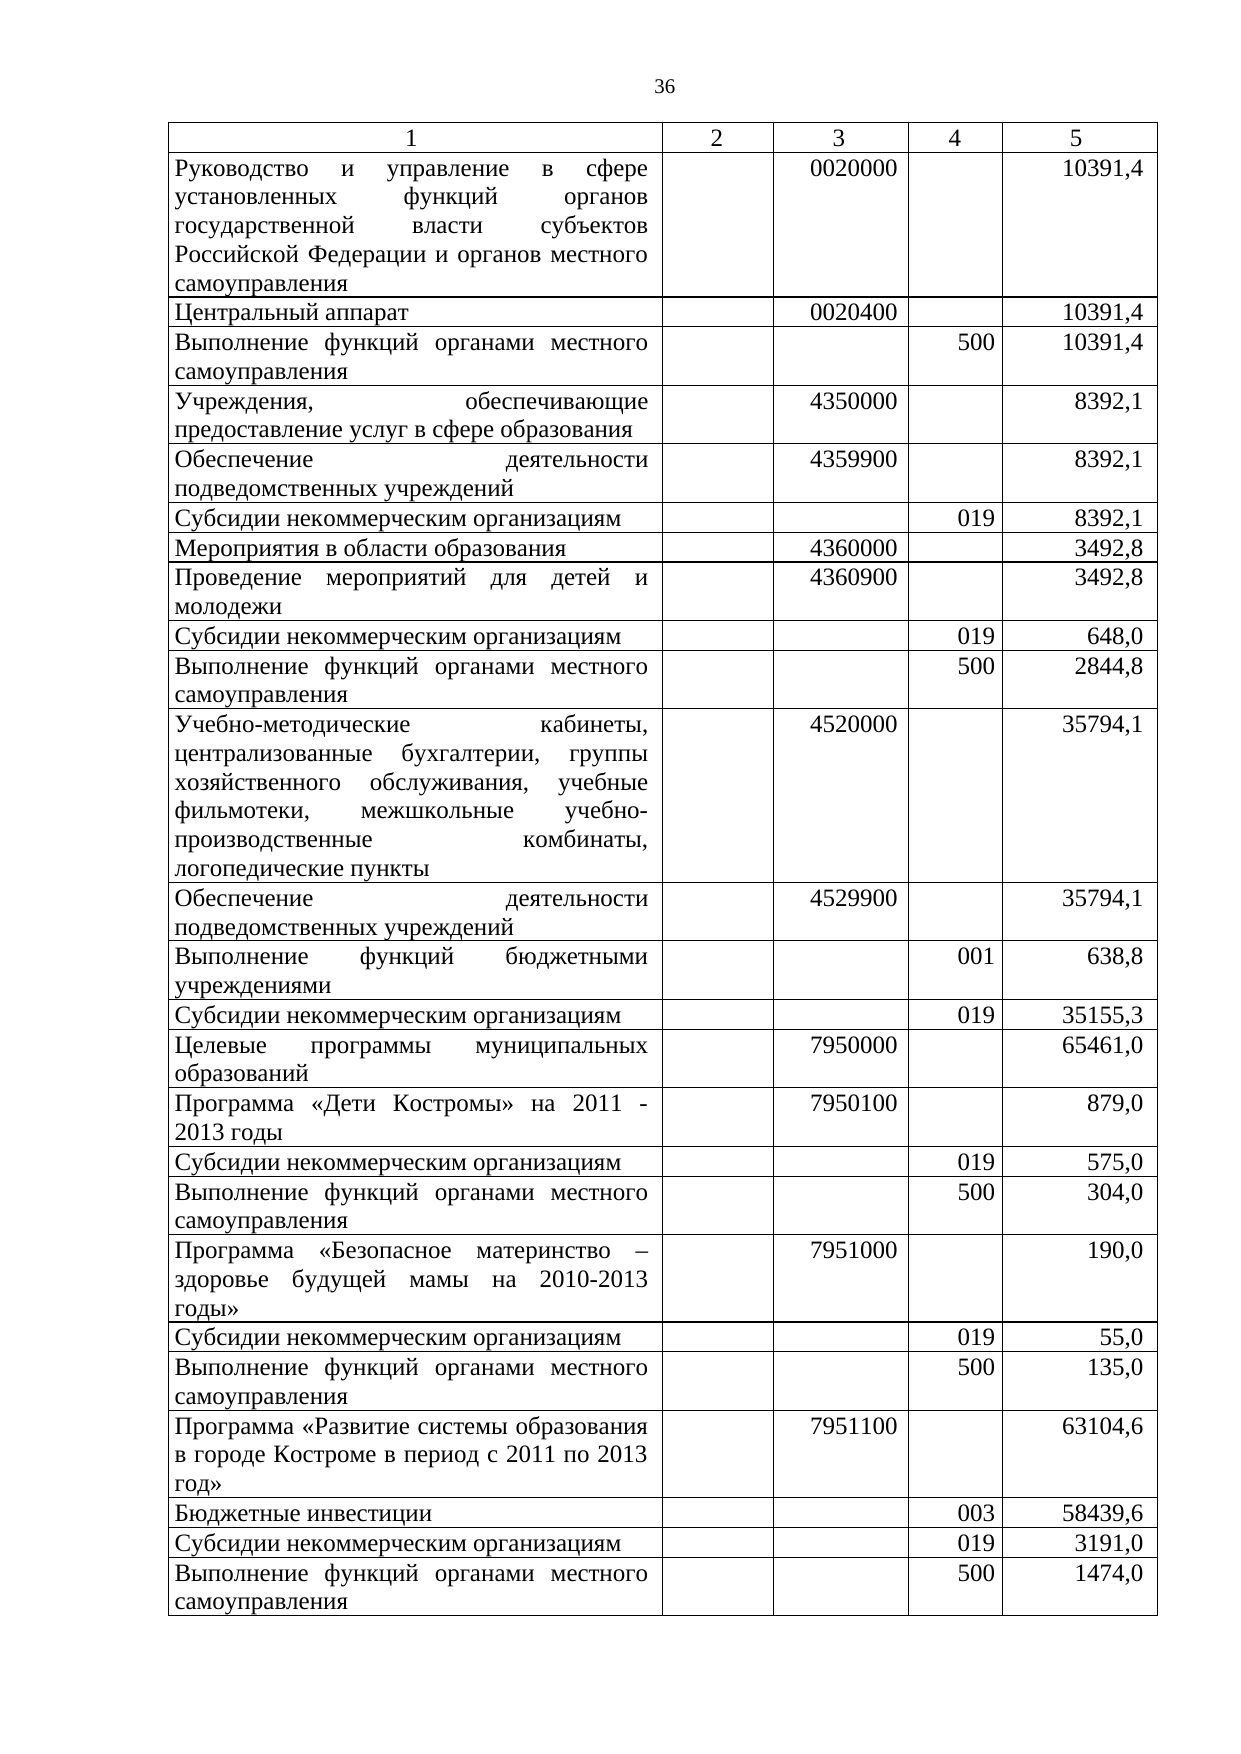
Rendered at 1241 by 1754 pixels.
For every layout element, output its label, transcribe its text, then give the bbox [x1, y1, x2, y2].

table_cell [774, 1528, 908, 1557]
table_cell [909, 1088, 1002, 1146]
table_cell 4360900 [774, 563, 908, 620]
table_cell Выполнение функций органами местного самоуправления [169, 327, 662, 385]
table_cell 4529900 [774, 883, 908, 940]
table_cell [663, 1235, 773, 1321]
table_cell 35794,1 [1003, 883, 1157, 940]
table_cell [1158, 999, 1202, 1029]
table_cell [663, 1000, 773, 1029]
table_cell [1158, 1321, 1202, 1351]
table_cell [663, 1323, 773, 1351]
table_cell [909, 1235, 1002, 1321]
table_cell Субсидии некоммерческим организациям [169, 1000, 662, 1029]
table_header 3 [774, 123, 908, 152]
table_cell [663, 1498, 773, 1527]
table_cell [1158, 1087, 1202, 1146]
table_cell [774, 327, 908, 385]
table_cell [663, 709, 773, 882]
table_cell Программа «Безопасное материнство – здоровье будущей мамы на 2010-2013 годы» [169, 1235, 662, 1321]
table_cell 3492,8 [1003, 563, 1157, 620]
table_cell 7951100 [774, 1411, 908, 1497]
table_cell [1158, 1176, 1202, 1234]
table_cell Центральный аппарат [169, 298, 662, 326]
table_cell [1158, 1146, 1202, 1176]
table_cell 500 [909, 1352, 1002, 1410]
table_cell Целевые программы муниципальных образований [169, 1030, 662, 1087]
table_cell 638,8 [1003, 941, 1157, 999]
table_cell 10391,4 [1003, 327, 1157, 385]
table_cell Мероприятия в области образования [169, 533, 662, 561]
table_cell [774, 1000, 908, 1029]
table_cell Субсидии некоммерческим организациям [169, 1323, 662, 1351]
table_cell [1158, 1351, 1202, 1410]
table_header 1 [169, 123, 662, 152]
table_cell [663, 1030, 773, 1087]
table_cell 500 [909, 1177, 1002, 1234]
table_cell [909, 709, 1002, 882]
table_cell Субсидии некоммерческим организациям [169, 1528, 662, 1557]
table_cell [909, 563, 1002, 620]
table_cell [1158, 620, 1202, 650]
table_cell [774, 651, 908, 708]
table_cell [663, 533, 773, 561]
table_cell [1158, 385, 1202, 443]
table_cell [663, 941, 773, 999]
table_cell 135,0 [1003, 1352, 1157, 1410]
table_cell 879,0 [1003, 1088, 1157, 1146]
table_cell [1158, 1497, 1202, 1527]
table_cell [1158, 650, 1202, 708]
table_cell [1158, 882, 1202, 940]
table_cell [1158, 1557, 1202, 1615]
table_cell Учебно-методические кабинеты, централизованные бухгалтерии, группы хозяйственного обслуживания, учебные фильмотеки, межшкольные учебно-производственные комбинаты, логопедические пункты [169, 709, 662, 882]
table_cell Руководство и управление в сфере установленных функций органов государственной власти субъектов Российской Федерации и органов местного самоуправления [169, 153, 662, 296]
table_cell 63104,6 [1003, 1411, 1157, 1497]
table_cell 019 [909, 1147, 1002, 1176]
table_cell 3191,0 [1003, 1528, 1157, 1557]
table_cell [1158, 708, 1202, 882]
table_cell 7950000 [774, 1030, 908, 1087]
table_cell 35794,1 [1003, 709, 1157, 882]
table_cell [663, 883, 773, 940]
table_cell [663, 1088, 773, 1146]
table_cell Учреждения, обеспечивающие предоставление услуг в сфере образования [169, 386, 662, 443]
table_cell 8392,1 [1003, 386, 1157, 443]
table_cell 3492,8 [1003, 533, 1157, 561]
table_cell [1158, 1234, 1202, 1321]
table_cell [663, 651, 773, 708]
table_cell [774, 1147, 908, 1176]
table_cell [909, 883, 1002, 940]
table_cell Программа «Дети Костромы» на 2011 - 2013 годы [169, 1088, 662, 1146]
table_cell 8392,1 [1003, 503, 1157, 532]
table_cell [909, 298, 1002, 326]
table_cell 0020000 [774, 153, 908, 296]
table_cell 58439,6 [1003, 1498, 1157, 1527]
table_cell Обеспечение деятельности подведомственных учреждений [169, 883, 662, 940]
table_cell [663, 444, 773, 502]
table_cell Выполнение функций органами местного самоуправления [169, 1352, 662, 1410]
table_cell [1158, 1410, 1202, 1497]
table_cell [663, 1411, 773, 1497]
table_cell [1158, 532, 1202, 561]
table_cell 019 [909, 503, 1002, 532]
table_cell 7951000 [774, 1235, 908, 1321]
table_cell [1158, 1029, 1202, 1087]
table_cell [1158, 296, 1202, 326]
table_cell Выполнение функций органами местного самоуправления [169, 651, 662, 708]
table_cell 019 [909, 1528, 1002, 1557]
table_cell [909, 1030, 1002, 1087]
table_cell [1158, 1527, 1202, 1557]
table_cell [1158, 561, 1202, 620]
table_cell 648,0 [1003, 621, 1157, 650]
table_cell [663, 621, 773, 650]
table_cell [663, 503, 773, 532]
table_header 4 [909, 123, 1002, 152]
table_cell 7950100 [774, 1088, 908, 1146]
table_cell [663, 1352, 773, 1410]
table_cell Выполнение функций органами местного самоуправления [169, 1558, 662, 1615]
table_cell 001 [909, 941, 1002, 999]
table_cell [663, 327, 773, 385]
table_cell Выполнение функций органами местного самоуправления [169, 1177, 662, 1234]
table_cell [663, 563, 773, 620]
table_header 5 [1003, 123, 1157, 152]
table_cell 304,0 [1003, 1177, 1157, 1234]
table_cell [774, 1498, 908, 1527]
table_cell 55,0 [1003, 1323, 1157, 1351]
table_cell [1158, 152, 1202, 296]
table_cell 35155,3 [1003, 1000, 1157, 1029]
table_header 2 [663, 123, 773, 152]
table_cell Субсидии некоммерческим организациям [169, 621, 662, 650]
table_cell 4350000 [774, 386, 908, 443]
table_cell 500 [909, 327, 1002, 385]
table_cell 500 [909, 1558, 1002, 1615]
table_cell [909, 1411, 1002, 1497]
table_cell 10391,4 [1003, 153, 1157, 296]
table_cell 8392,1 [1003, 444, 1157, 502]
table_cell 019 [909, 621, 1002, 650]
table_cell [774, 503, 908, 532]
table_cell Субсидии некоммерческим организациям [169, 503, 662, 532]
table_cell [663, 1558, 773, 1615]
table_cell [774, 941, 908, 999]
table_cell 190,0 [1003, 1235, 1157, 1321]
table_cell Бюджетные инвестиции [169, 1498, 662, 1527]
table_cell [1158, 940, 1202, 999]
table_cell [1158, 443, 1202, 502]
table_cell [1158, 502, 1202, 532]
table_cell [909, 386, 1002, 443]
table_cell 65461,0 [1003, 1030, 1157, 1087]
table_cell Проведение мероприятий для детей и молодежи [169, 563, 662, 620]
table_cell [774, 621, 908, 650]
table_cell [909, 533, 1002, 561]
table_cell 2844,8 [1003, 651, 1157, 708]
table_cell 1474,0 [1003, 1558, 1157, 1615]
table_cell Субсидии некоммерческим организациям [169, 1147, 662, 1176]
table_cell [909, 153, 1002, 296]
table_cell [774, 1558, 908, 1615]
table_cell 019 [909, 1000, 1002, 1029]
table_cell [663, 386, 773, 443]
table_cell [774, 1323, 908, 1351]
table_cell 019 [909, 1323, 1002, 1351]
table_cell 10391,4 [1003, 298, 1157, 326]
table_cell 0020400 [774, 298, 908, 326]
table_cell [774, 1177, 908, 1234]
table_cell [909, 444, 1002, 502]
table_header [1158, 122, 1202, 152]
table_cell [1158, 326, 1202, 385]
table_cell Выполнение функций бюджетными учреждениями [169, 941, 662, 999]
table_cell [663, 1528, 773, 1557]
table_cell Программа «Развитие системы образования в городе Костроме в период с 2011 по 2013 год» [169, 1411, 662, 1497]
table_cell [663, 1147, 773, 1176]
table_cell [663, 298, 773, 326]
table_cell Обеспечение деятельности подведомственных учреждений [169, 444, 662, 502]
table_cell 500 [909, 651, 1002, 708]
table_cell [663, 1177, 773, 1234]
table_cell 4360000 [774, 533, 908, 561]
table_cell 4359900 [774, 444, 908, 502]
table_cell 575,0 [1003, 1147, 1157, 1176]
table_cell 4520000 [774, 709, 908, 882]
table_cell 003 [909, 1498, 1002, 1527]
table_cell [663, 153, 773, 296]
table_cell [774, 1352, 908, 1410]
